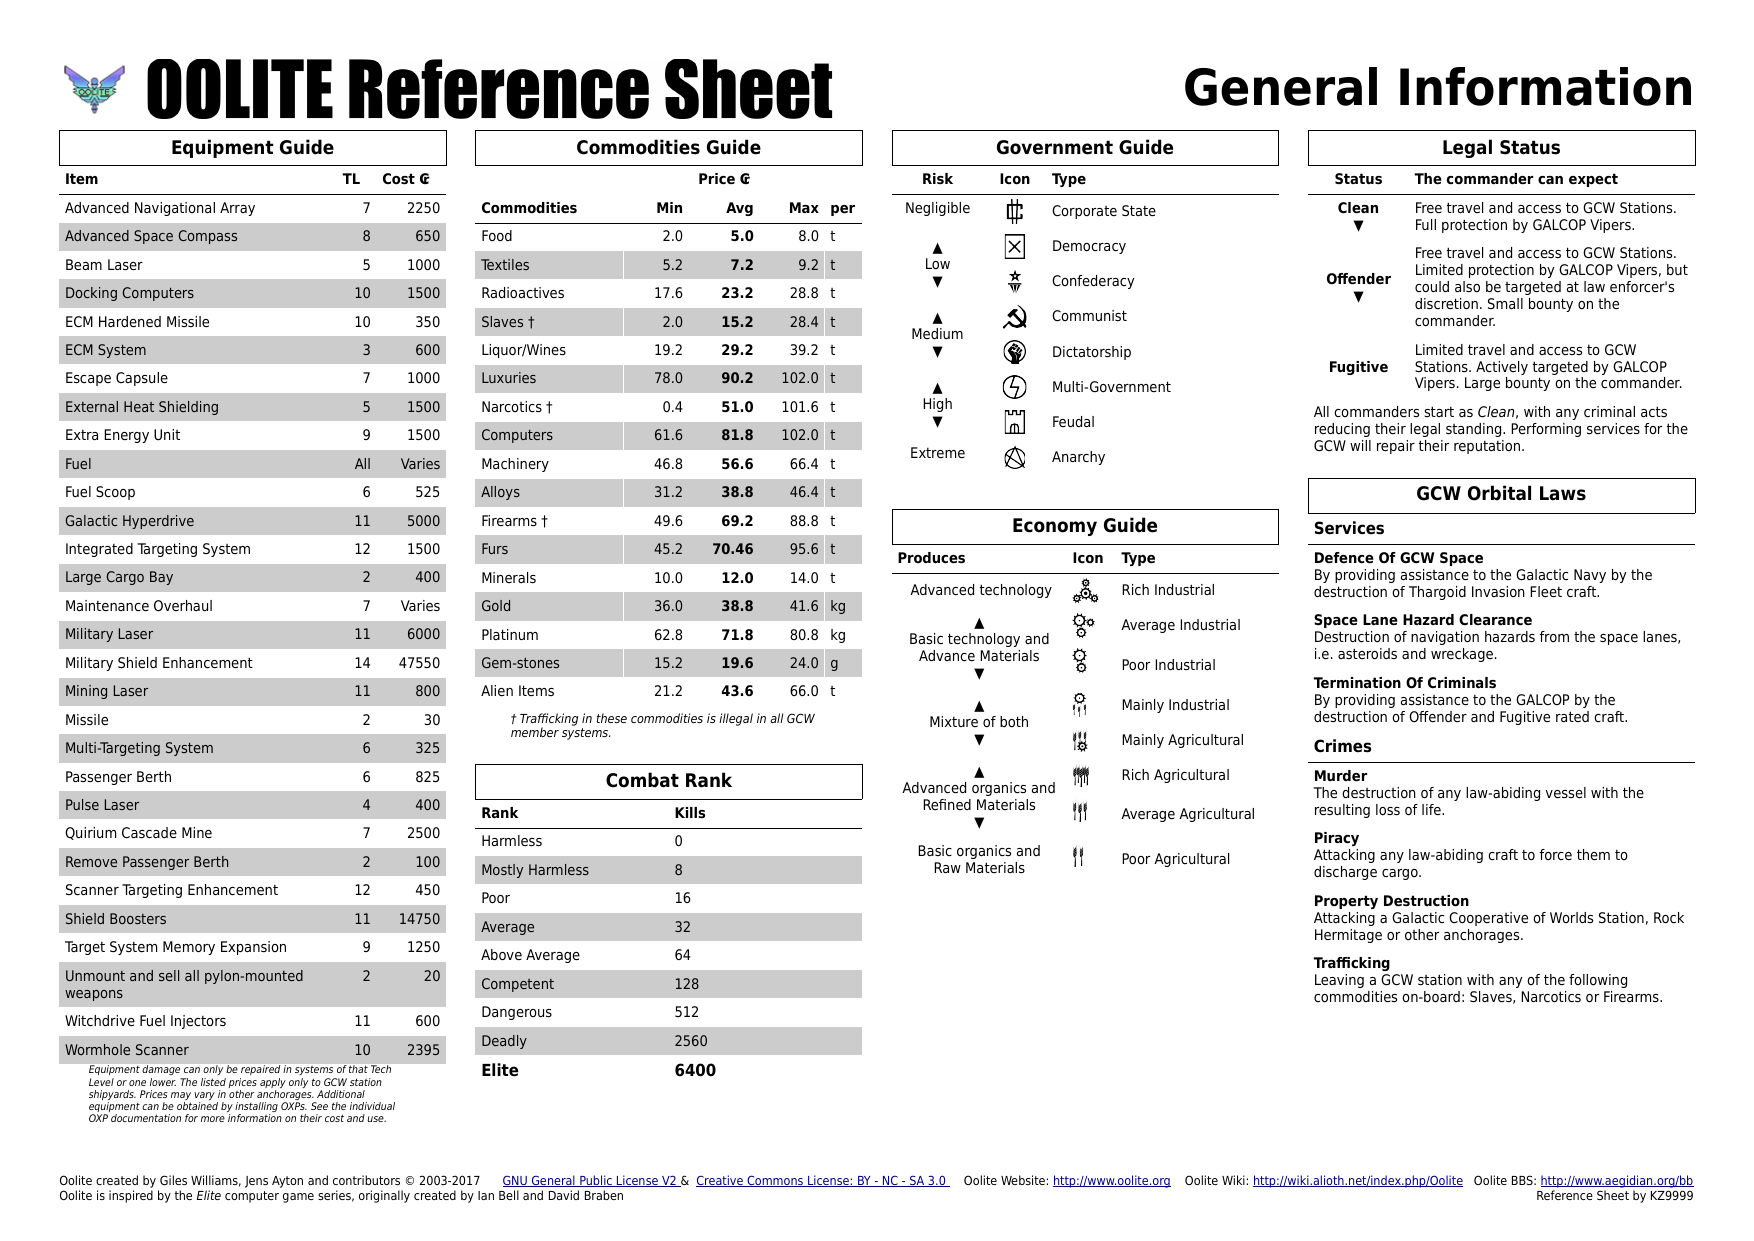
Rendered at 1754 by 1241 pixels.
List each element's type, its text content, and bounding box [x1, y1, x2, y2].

table_cell 12 [337, 876, 376, 905]
table_cell [983, 405, 1046, 440]
table_cell 525 [376, 478, 446, 507]
table_cell 32 [669, 913, 862, 941]
table_cell 825 [376, 763, 446, 791]
table_cell 39.2 [759, 336, 824, 365]
table_cell 5000 [376, 507, 446, 535]
table_cell 600 [376, 336, 446, 364]
table_cell Confederacy [1046, 264, 1278, 299]
table_cell Alloys [475, 479, 623, 507]
picture [1004, 445, 1025, 469]
table_cell Advanced Navigational Array [59, 195, 337, 222]
table_cell 400 [376, 564, 446, 592]
table_cell Dictatorship [1046, 334, 1278, 369]
table_cell Narcotics † [475, 393, 623, 422]
table_cell Commodities [475, 166, 623, 222]
table_cell Corporate State [1046, 195, 1278, 229]
table_cell Clean ▼ [1308, 195, 1409, 239]
table_cell Free travel and access to GCW Stations. Full protection by GALCOP Vipers. [1409, 195, 1695, 239]
table_cell t [825, 450, 862, 478]
picture [1072, 613, 1095, 638]
table_cell t [825, 535, 862, 564]
table_header Equipment Guide [60, 131, 446, 165]
table_cell 30 [376, 706, 446, 734]
table_cell Fuel [59, 450, 337, 478]
table_cell Poor Industrial [1116, 643, 1278, 687]
table_cell Platinum [475, 621, 623, 649]
table_cell 0.4 [624, 393, 689, 422]
text Equipment damage can only be repaired in systems of that Tech Level or one lower. The listed prices apply only to GCW station shipyards. Prices may vary in other anchorages. Additional equipment can be obtained by installing OXPs. See the individual OXP documentation for more information on their cost and use. [88, 1064, 416, 1125]
table_cell 7 [337, 592, 376, 621]
table_cell Risk [892, 166, 983, 194]
table_cell Negligible [892, 195, 983, 229]
table_cell 69.2 [689, 507, 759, 535]
table_cell All commanders start as Clean, with any criminal acts reducing their legal standing. Performing services for the GCW will repair their reputation. [1308, 398, 1695, 461]
table_cell 38.8 [689, 479, 759, 507]
picture [1002, 375, 1027, 399]
table_cell [1067, 608, 1116, 643]
table_cell Status [1308, 166, 1409, 194]
table_cell 12.0 [689, 564, 759, 592]
table_cell t [825, 564, 862, 592]
table_cell 5 [337, 393, 376, 421]
table_cell Quirium Cascade Mine [59, 820, 337, 848]
table_cell Communist [1046, 299, 1278, 334]
table_cell 9 [337, 421, 376, 450]
table_cell 31.2 [624, 479, 689, 507]
picture [1072, 693, 1087, 717]
table_cell Type [1116, 545, 1278, 573]
table_cell 66.0 [759, 678, 824, 706]
table_cell Wormhole Scanner [59, 1036, 337, 1064]
table_cell 8 [669, 856, 862, 884]
table_cell Average Industrial [1116, 608, 1278, 643]
table_cell Icon [1067, 545, 1116, 573]
table_cell Large Cargo Bay [59, 564, 337, 592]
table_cell 5 [337, 251, 376, 279]
table_cell Basic organics and Raw Materials [892, 837, 1067, 882]
table_cell ▲ Low ▼ [892, 229, 983, 299]
table_cell 2.0 [624, 308, 689, 336]
table_cell 10 [337, 1036, 376, 1064]
table_cell Max [759, 194, 824, 222]
table_cell per [825, 166, 862, 222]
table_cell Rich Industrial [1116, 574, 1278, 608]
table_cell Slaves † [475, 308, 623, 336]
table_cell Maintenance Overhaul [59, 592, 337, 621]
table_cell Dangerous [475, 998, 669, 1027]
table_cell Missile [59, 706, 337, 734]
table_cell Produces [892, 545, 1067, 573]
table_cell Food [475, 224, 623, 251]
table_cell Kills [669, 800, 862, 827]
table_header Legal Status [1309, 131, 1695, 165]
table_cell Mainly Agricultural [1116, 723, 1278, 757]
table_cell ECM System [59, 336, 337, 364]
table_cell Property Destruction Attacking a Galactic Cooperative of Worlds Station, Rock Hermitage or other anchorages. [1308, 887, 1695, 949]
picture [1072, 798, 1088, 822]
table_cell 11 [337, 905, 376, 933]
table_cell [983, 440, 1046, 475]
table_cell 2 [337, 564, 376, 592]
table_cell 23.2 [689, 279, 759, 308]
table_cell t [825, 678, 862, 706]
table_cell Passenger Berth [59, 763, 337, 791]
table_cell ▲ Basic technology and Advance Materials ▼ [892, 608, 1067, 687]
table_cell [1067, 723, 1116, 757]
table_cell 19.6 [689, 649, 759, 677]
table_cell [983, 370, 1046, 404]
table_cell Price ₢ [624, 166, 824, 194]
table_cell Gem-stones [475, 649, 623, 677]
table_cell Military Laser [59, 621, 337, 649]
table_cell 100 [376, 848, 446, 876]
table_cell Fugitive [1308, 336, 1409, 398]
table_cell 28.4 [759, 308, 824, 336]
table_cell 56.6 [689, 450, 759, 478]
table_cell Escape Capsule [59, 365, 337, 393]
table_cell 62.8 [624, 621, 689, 649]
table_cell Trafficking Leaving a GCW station with any of the following commodities on-board: Slaves, Narcotics or Firearms. [1308, 949, 1695, 1012]
table_cell 15.2 [689, 308, 759, 336]
table_cell t [825, 308, 862, 336]
table_cell 43.6 [689, 678, 759, 706]
table_cell kg [825, 592, 862, 621]
table_cell 1500 [376, 535, 446, 564]
table_cell 450 [376, 876, 446, 905]
table_cell t [825, 422, 862, 450]
table_cell 28.8 [759, 279, 824, 308]
table_cell 2 [337, 848, 376, 876]
table_cell External Heat Shielding [59, 393, 337, 421]
table_cell 7 [337, 365, 376, 393]
table_cell [983, 195, 1046, 229]
table_cell 9 [337, 933, 376, 962]
table_cell Integrated Targeting System [59, 535, 337, 564]
table_cell Advanced Space Compass [59, 223, 337, 251]
table_cell Rich Agricultural [1116, 758, 1278, 793]
table_cell Luxuries [475, 365, 623, 393]
table_cell The commander can expect [1409, 166, 1695, 194]
table_cell Radioactives [475, 279, 623, 308]
table_cell 14.0 [759, 564, 824, 592]
table_header GCW Orbital Laws [1309, 479, 1695, 513]
table_cell [983, 229, 1046, 264]
table_cell [1067, 793, 1116, 837]
table_cell 1000 [376, 251, 446, 279]
table_cell Computers [475, 422, 623, 450]
table_cell t [825, 507, 862, 535]
table_cell 8 [337, 223, 376, 251]
table_cell Mainly Industrial [1116, 687, 1278, 722]
picture [1004, 410, 1025, 434]
table_cell 78.0 [624, 365, 689, 393]
table_cell 6 [337, 734, 376, 763]
table_cell [1067, 837, 1116, 882]
table_cell Feudal [1046, 405, 1278, 440]
table_cell 5.0 [689, 224, 759, 251]
picture [1072, 842, 1084, 867]
table_cell Poor Agricultural [1116, 837, 1278, 882]
table_cell Offender ▼ [1308, 239, 1409, 336]
table_cell Varies [376, 592, 446, 621]
table_cell Icon [983, 166, 1046, 194]
table_cell Above Average [475, 941, 669, 970]
table_cell 64 [669, 941, 862, 970]
table_cell 800 [376, 678, 446, 706]
table_cell 400 [376, 791, 446, 819]
table_cell Military Shield Enhancement [59, 649, 337, 677]
table_cell 4 [337, 791, 376, 819]
table_cell Multi-Targeting System [59, 734, 337, 763]
table_cell 512 [669, 998, 862, 1027]
table_header Commodities Guide [476, 131, 862, 165]
table_cell g [825, 649, 862, 677]
table_cell 95.6 [759, 535, 824, 564]
table_cell Extra Energy Unit [59, 421, 337, 450]
table_cell Harmless [475, 829, 669, 856]
table_cell Average Agricultural [1116, 793, 1278, 837]
table_cell 7 [337, 820, 376, 848]
table_cell 2395 [376, 1036, 446, 1064]
picture [1072, 648, 1087, 673]
table_cell 600 [376, 1007, 446, 1036]
table_cell 61.6 [624, 422, 689, 450]
table_cell 1500 [376, 421, 446, 450]
table_cell 11 [337, 678, 376, 706]
table_cell 38.8 [689, 592, 759, 621]
table_cell 2 [337, 706, 376, 734]
table_cell 10 [337, 279, 376, 308]
table_cell 45.2 [624, 535, 689, 564]
table_cell t [825, 393, 862, 422]
table_cell ▲ Mixture of both ▼ [892, 687, 1067, 757]
table_cell 3 [337, 336, 376, 364]
table_cell Extreme [892, 440, 983, 475]
table_cell 41.6 [759, 592, 824, 621]
picture [1002, 305, 1027, 329]
table_cell Average [475, 913, 669, 941]
table_cell 325 [376, 734, 446, 763]
picture [1072, 728, 1088, 752]
table_cell Shield Boosters [59, 905, 337, 933]
table_cell Scanner Targeting Enhancement [59, 876, 337, 905]
table_cell 10.0 [624, 564, 689, 592]
table_cell Textiles [475, 251, 623, 279]
table_cell 350 [376, 308, 446, 336]
table_cell 0 [669, 829, 862, 856]
table_cell Type [1046, 166, 1278, 194]
table_cell 6 [337, 478, 376, 507]
table_cell Min [624, 194, 689, 222]
table_cell Machinery [475, 450, 623, 478]
table_cell Avg [689, 194, 759, 222]
table_cell Pulse Laser [59, 791, 337, 819]
table_cell Remove Passenger Berth [59, 848, 337, 876]
table_cell Firearms † [475, 507, 623, 535]
table_cell [1067, 687, 1116, 722]
table_cell Alien Items [475, 678, 623, 706]
table_cell TL [337, 166, 376, 194]
table_cell 6400 [669, 1055, 862, 1086]
table_cell Crimes [1308, 731, 1695, 762]
table_cell 2.0 [624, 224, 689, 251]
table_cell ▲ High ▼ [892, 370, 983, 440]
table_cell [1067, 643, 1116, 687]
table_cell Witchdrive Fuel Injectors [59, 1007, 337, 1036]
table_cell 1000 [376, 365, 446, 393]
table_cell Minerals [475, 564, 623, 592]
table_cell Elite [475, 1055, 669, 1086]
table_cell 128 [669, 970, 862, 998]
table_cell 10 [337, 308, 376, 336]
table_cell Furs [475, 535, 623, 564]
table_cell 14 [337, 649, 376, 677]
table_cell 47550 [376, 649, 446, 677]
table_cell 81.8 [689, 422, 759, 450]
table_cell Multi-Government [1046, 370, 1278, 404]
table_cell Free travel and access to GCW Stations. Limited protection by GALCOP Vipers, but could also be targeted at law enforcer's discretion. Small bounty on the commander. [1409, 239, 1695, 336]
picture [1072, 763, 1089, 787]
table_cell Deadly [475, 1027, 669, 1055]
table_cell Piracy Attacking any law-abiding craft to force them to discharge cargo. [1308, 825, 1695, 887]
table_cell Galactic Hyperdrive [59, 507, 337, 535]
table_cell 21.2 [624, 678, 689, 706]
table_cell 2560 [669, 1027, 862, 1055]
table_cell Rank [475, 800, 669, 827]
table_header Combat Rank [476, 765, 862, 799]
table_cell ECM Hardened Missile [59, 308, 337, 336]
table_cell Mostly Harmless [475, 856, 669, 884]
picture [1003, 340, 1026, 364]
table_cell ▲ Advanced organics and Refined Materials ▼ [892, 758, 1067, 837]
table_cell 11 [337, 621, 376, 649]
table_cell t [825, 479, 862, 507]
table_cell Liquor/Wines [475, 336, 623, 365]
table_cell kg [825, 621, 862, 649]
table_cell Cost ₢ [376, 166, 446, 194]
table_cell All [337, 450, 376, 478]
table_cell 1250 [376, 933, 446, 962]
table_cell t [825, 279, 862, 308]
picture [1004, 234, 1025, 259]
table_cell 90.2 [689, 365, 759, 393]
table_cell 88.8 [759, 507, 824, 535]
table_cell 14750 [376, 905, 446, 933]
table_header Economy Guide [893, 510, 1278, 544]
table_cell 11 [337, 507, 376, 535]
table_cell 71.8 [689, 621, 759, 649]
table_cell t [825, 251, 862, 279]
table_cell 9.2 [759, 251, 824, 279]
table_cell 24.0 [759, 649, 824, 677]
picture [61, 56, 128, 122]
table_cell 101.6 [759, 393, 824, 422]
table_cell 2250 [376, 195, 446, 222]
table_cell 46.4 [759, 479, 824, 507]
table_cell Limited travel and access to GCW Stations. Actively targeted by GALCOP Vipers. Large bounty on the commander. [1409, 336, 1695, 398]
table_cell [983, 264, 1046, 299]
table_cell 51.0 [689, 393, 759, 422]
table_cell t [825, 336, 862, 365]
table_cell Poor [475, 885, 669, 913]
picture [1008, 270, 1022, 294]
table_cell t [825, 224, 862, 251]
table_cell 20 [376, 962, 446, 1007]
table_cell 16 [669, 885, 862, 913]
table_cell [1067, 574, 1116, 608]
table_cell Docking Computers [59, 279, 337, 308]
table_cell [1067, 758, 1116, 793]
table_cell 650 [376, 223, 446, 251]
table_cell Mining Laser [59, 678, 337, 706]
table_cell 7 [337, 195, 376, 222]
table_cell Item [59, 166, 337, 194]
table_cell 80.8 [759, 621, 824, 649]
table_cell 8.0 [759, 224, 824, 251]
table_cell Advanced technology [892, 574, 1067, 608]
table_cell [983, 334, 1046, 369]
table_cell [983, 299, 1046, 334]
table_cell Defence Of GCW Space By providing assistance to the Galactic Navy by the destruction of Thargoid Invasion Fleet craft. [1308, 545, 1695, 606]
table_cell 2 [337, 962, 376, 1007]
picture [1072, 578, 1099, 603]
table_cell 7.2 [689, 251, 759, 279]
table_cell Space Lane Hazard Clearance Destruction of navigation hazards from the space lanes, i.e. asteroids and wreckage. [1308, 606, 1695, 669]
table_cell Services [1308, 514, 1695, 544]
table_cell t [825, 365, 862, 393]
table_cell 102.0 [759, 365, 824, 393]
table_cell Competent [475, 970, 669, 998]
table_cell Termination Of Criminals By providing assistance to the GALCOP by the destruction of Offender and Fugitive rated craft. [1308, 669, 1695, 731]
table_cell 12 [337, 535, 376, 564]
table_cell 6000 [376, 621, 446, 649]
table_cell 2500 [376, 820, 446, 848]
table_cell 17.6 [624, 279, 689, 308]
table_cell 5.2 [624, 251, 689, 279]
table_cell 29.2 [689, 336, 759, 365]
table_cell Democracy [1046, 229, 1278, 264]
table_cell 46.8 [624, 450, 689, 478]
table_cell Gold [475, 592, 623, 621]
table_cell 1500 [376, 393, 446, 421]
table_cell ▲ Medium ▼ [892, 299, 983, 369]
picture [147, 59, 833, 119]
table_header Government Guide [893, 131, 1278, 165]
picture [1006, 199, 1023, 224]
table_cell Anarchy [1046, 440, 1278, 475]
table_cell 66.4 [759, 450, 824, 478]
table_cell Varies [376, 450, 446, 478]
table_cell 19.2 [624, 336, 689, 365]
table_cell Unmount and sell all pylon-mounted weapons [59, 962, 337, 1007]
table_cell 102.0 [759, 422, 824, 450]
table_cell Beam Laser [59, 251, 337, 279]
table_cell Murder The destruction of any law-abiding vessel with the resulting loss of life. [1308, 763, 1695, 824]
table_cell 36.0 [624, 592, 689, 621]
table_cell Fuel Scoop [59, 478, 337, 507]
table_cell † Trafficking in these commodities is illegal in all GCW member systems. [475, 706, 862, 747]
table_cell 11 [337, 1007, 376, 1036]
table_cell 49.6 [624, 507, 689, 535]
table_cell 1500 [376, 279, 446, 308]
table_cell 70.46 [689, 535, 759, 564]
table_cell 15.2 [624, 649, 689, 677]
table_cell Target System Memory Expansion [59, 933, 337, 962]
table_cell 6 [337, 763, 376, 791]
